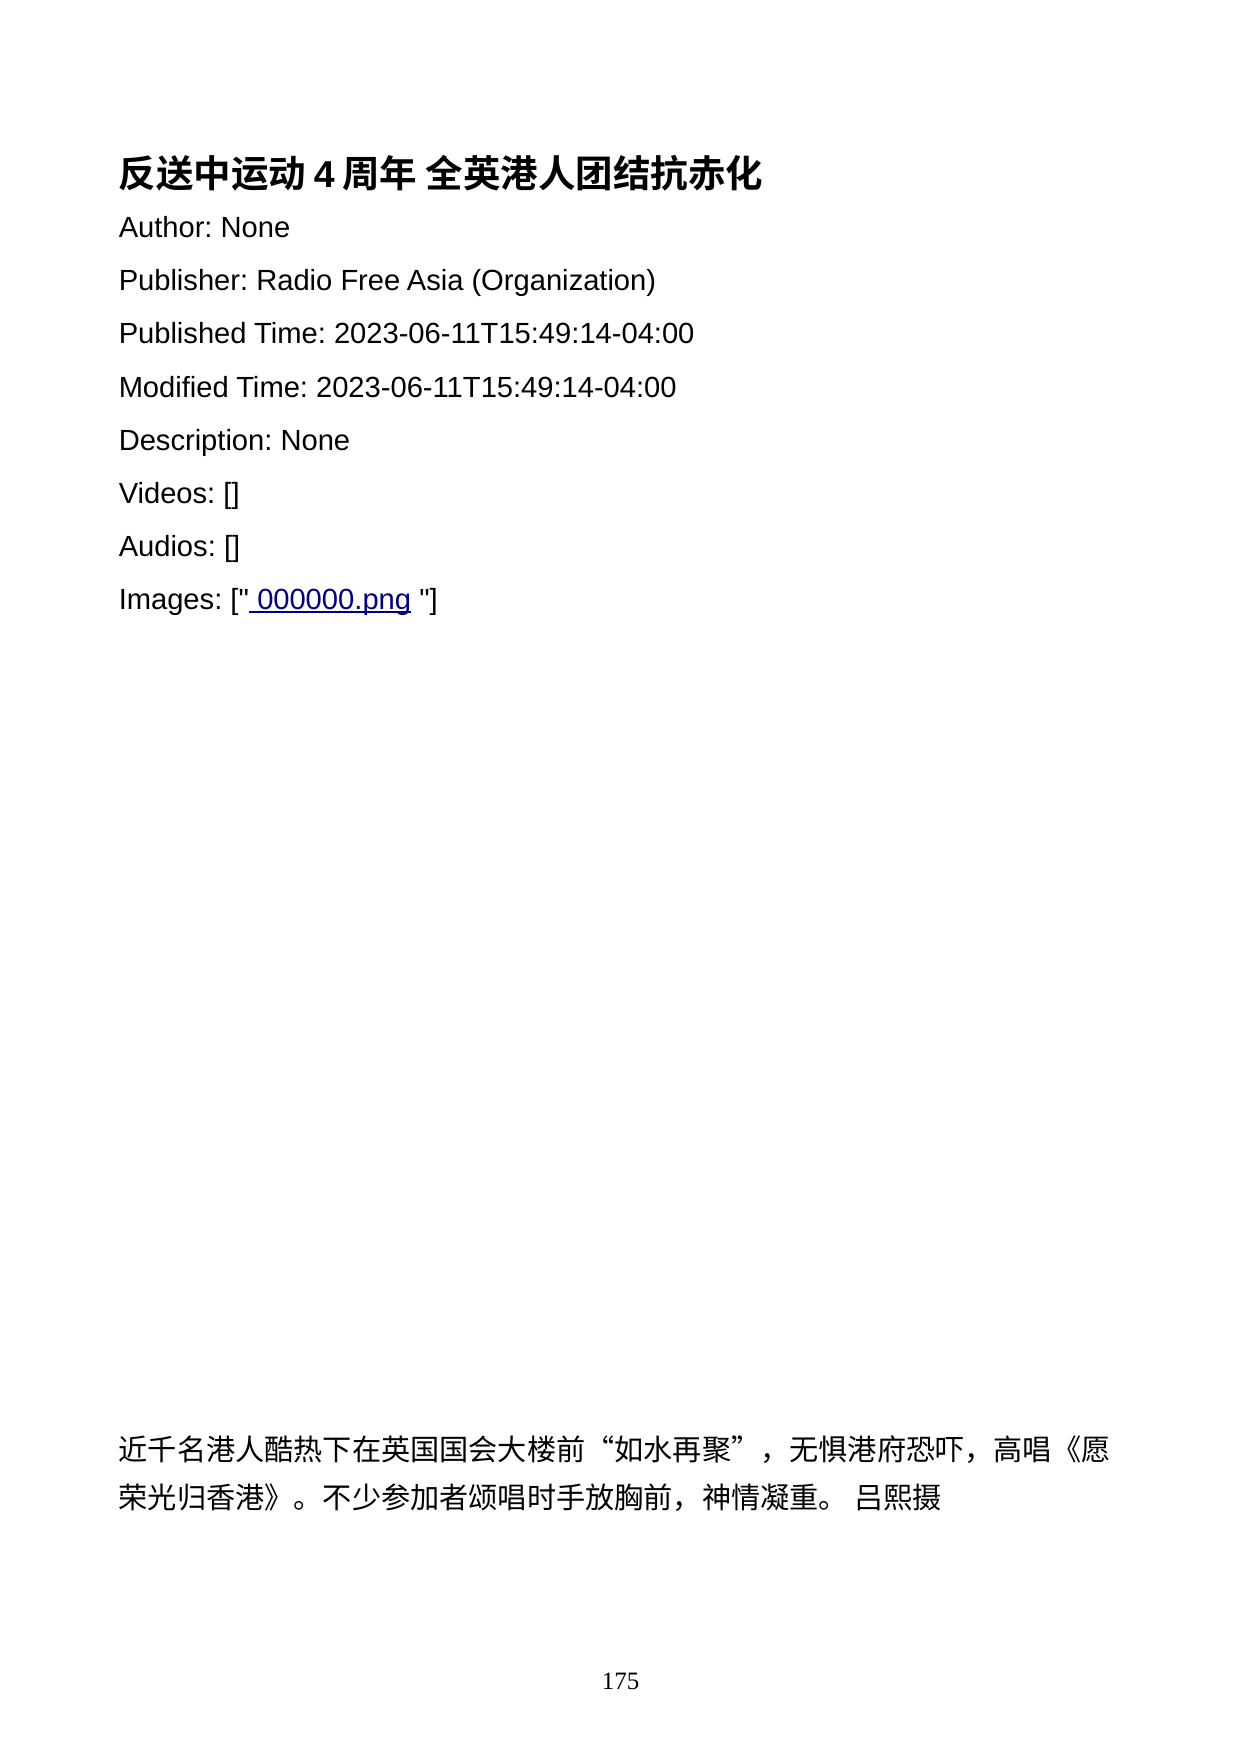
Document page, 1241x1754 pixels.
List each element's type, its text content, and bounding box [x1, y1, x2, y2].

text Audios: [] [118, 529, 1122, 563]
text Videos: [] [118, 476, 1122, 509]
text Publisher: Radio Free Asia (Organization) [118, 263, 1122, 297]
text Published Time: 2023-06-11T15:49:14-04:00 [118, 317, 1122, 350]
subtitle 反送中运动4周年 全英港人团结抗赤化 [118, 143, 1122, 198]
text Modified Time: 2023-06-11T15:49:14-04:00 [118, 370, 1122, 403]
text Images: [" 000000.png "] [118, 582, 1122, 616]
text Description: None [118, 423, 1122, 456]
text Author: None [118, 210, 1122, 244]
text 近千名港人酷热下在英国国会大楼前“如水再聚”，无惧港府恐吓，高唱《愿荣光归香港》。不少参加者颂唱时手放胸前，神情凝重。 吕熙摄 [118, 635, 1122, 1517]
